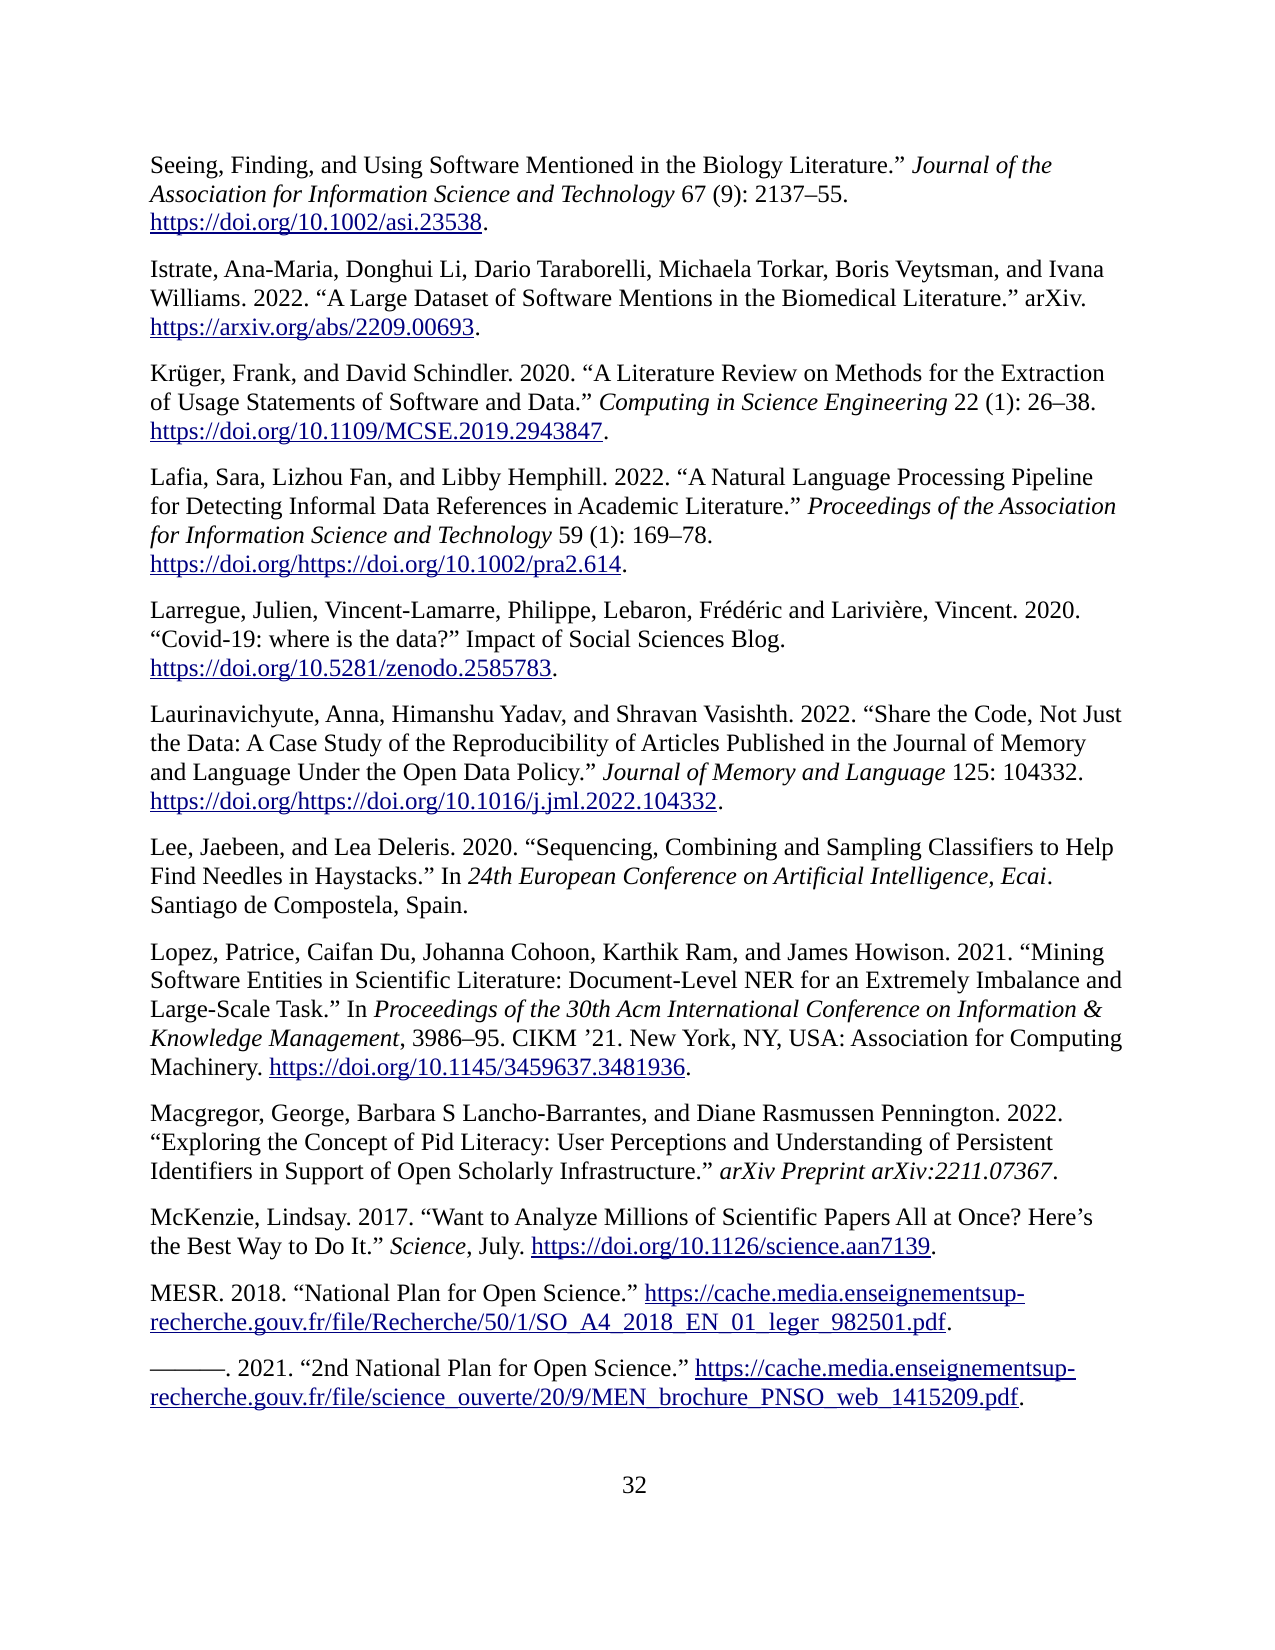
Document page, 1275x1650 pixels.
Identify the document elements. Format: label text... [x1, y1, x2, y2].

text Lee, Jaebeen, and Lea Deleris. 2020. “Sequencing, Combining and Sampling Classifiers to Help Find Needles in Haystacks.” In 24th European Conference on Artificial Intelligence, Ecai. Santiago de Compostela, Spain. [150, 832, 1125, 919]
text McKenzie, Lindsay. 2017. “Want to Analyze Millions of Scientific Papers All at Once? Here’s the Best Way to Do It.” Science, July. https://doi.org/10.1126/science.aan7139. [150, 1202, 1125, 1260]
text Laurinavichyute, Anna, Himanshu Yadav, and Shravan Vasishth. 2022. “Share the Code, Not Just the Data: A Case Study of the Reproducibility of Articles Published in the Journal of Memory and Language Under the Open Data Policy.” Journal of Memory and Language 125: 104332. https://doi.org/https://doi.org/10.1016/j.jml.2022.104332. [150, 699, 1125, 814]
text MESR. 2018. “National Plan for Open Science.” https://cache.media.enseignementsup-recherche.gouv.fr/file/Recherche/50/1/SO_A4_2018_EN_01_leger_982501.pdf. [150, 1278, 1125, 1335]
text Krüger, Frank, and David Schindler. 2020. “A Literature Review on Methods for the Extraction of Usage Statements of Software and Data.” Computing in Science Engineering 22 (1): 26–38. https://doi.org/10.1109/MCSE.2019.2943847. [150, 358, 1125, 444]
text Lafia, Sara, Lizhou Fan, and Libby Hemphill. 2022. “A Natural Language Processing Pipeline for Detecting Informal Data References in Academic Literature.” Proceedings of the Association for Information Science and Technology 59 (1): 169–78. https://doi.org/https://doi.org/10.1002/pra2.614. [150, 462, 1125, 577]
text Macgregor, George, Barbara S Lancho-Barrantes, and Diane Rasmussen Pennington. 2022. “Exploring the Concept of Pid Literacy: User Perceptions and Understanding of Persistent Identifiers in Support of Open Scholarly Infrastructure.” arXiv Preprint arXiv:2211.07367. [150, 1098, 1125, 1184]
text ———. 2021. “2nd National Plan for Open Science.” https://cache.media.enseignementsup-recherche.gouv.fr/file/science_ouverte/20/9/MEN_brochure_PNSO_web_1415209.pdf. [150, 1353, 1125, 1411]
text Larregue, Julien, Vincent-Lamarre, Philippe, Lebaron, Frédéric and Larivière, Vincent. 2020. “Covid-19: where is the data?” Impact of Social Sciences Blog. https://doi.org/10.5281/zenodo.2585783. [150, 595, 1125, 682]
text Istrate, Ana-Maria, Donghui Li, Dario Taraborelli, Michaela Torkar, Boris Veytsman, and Ivana Williams. 2022. “A Large Dataset of Software Mentions in the Biomedical Literature.” arXiv. https://arxiv.org/abs/2209.00693. [150, 254, 1125, 340]
text Lopez, Patrice, Caifan Du, Johanna Cohoon, Karthik Ram, and James Howison. 2021. “Mining Software Entities in Scientific Literature: Document-Level NER for an Extremely Imbalance and Large-Scale Task.” In Proceedings of the 30th Acm International Conference on Information & Knowledge Management, 3986–95. CIKM ’21. New York, NY, USA: Association for Computing Machinery. https://doi.org/10.1145/3459637.3481936. [150, 937, 1125, 1080]
text Seeing, Finding, and Using Software Mentioned in the Biology Literature.” Journal of the Association for Information Science and Technology 67 (9): 2137–55. https://doi.org/10.1002/asi.23538. [150, 150, 1125, 236]
